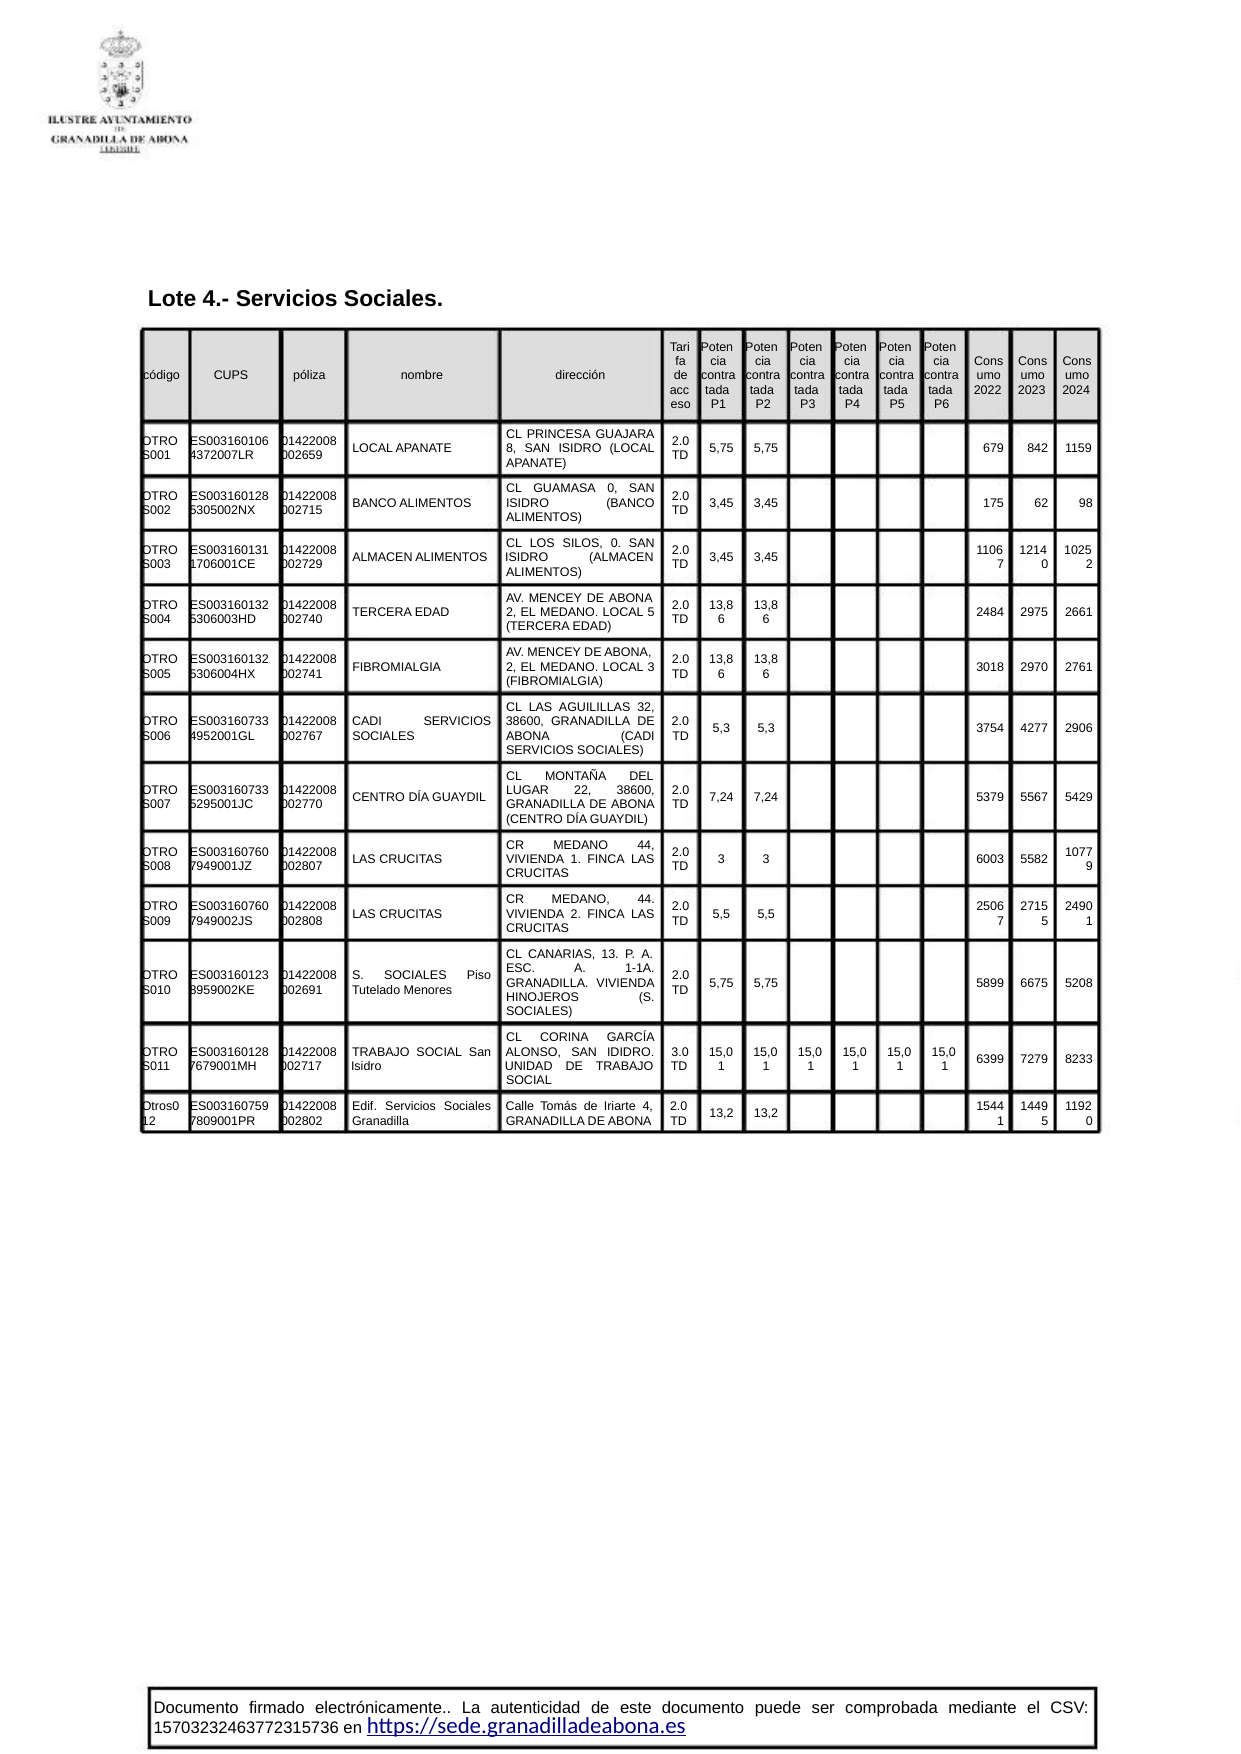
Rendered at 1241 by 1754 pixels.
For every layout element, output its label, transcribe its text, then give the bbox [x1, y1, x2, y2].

text CL GUAMASA 0, SAN [506, 482, 679, 496]
text 1077 [1065, 845, 1117, 859]
text 1 [997, 1114, 1041, 1128]
text 2.0 [672, 900, 714, 914]
text CRUCITAS [506, 921, 679, 935]
text 7 [997, 914, 1041, 928]
text 2.0 [672, 434, 714, 448]
text 7,24 7,24 [709, 791, 803, 804]
text 2, EL MEDANO. LOCAL 5 [506, 605, 672, 619]
text CL MONTAÑA DEL [506, 769, 679, 783]
text SERVICIOS 38600, GRANADILLA DE 2.0 [423, 714, 714, 728]
text 2.0 13,8 13,8 [672, 598, 803, 612]
text 2.0 [672, 845, 714, 859]
text 5 [1041, 914, 1073, 928]
text 62 [1034, 496, 1073, 510]
text HINOJEROS (S. [506, 990, 679, 1004]
text 15703232463772315736 en https://sede.granadilladeabona.es [153, 1718, 1113, 1737]
text 0 [1086, 1114, 1118, 1128]
text OTRO ES003160733 01422008 [142, 783, 362, 797]
text (TERCERA EDAD) [506, 619, 679, 633]
text 13,2 13,2 [709, 1107, 803, 1121]
text 6399 7279 8233 [976, 1052, 1118, 1066]
text [1073, 1114, 1086, 1128]
text 679 842 1159 [983, 441, 1118, 455]
text 1 [807, 1059, 839, 1073]
text dirección [555, 369, 630, 383]
text 7 [997, 558, 1041, 572]
text 38600, 2.0 [616, 783, 714, 797]
text S010 8959002KE 002691 Tutelado Menores [142, 983, 516, 997]
text Otros0 ES003160759 01422008 Edif. Servicios Sociales Calle Tomás de Iriarte 4, 2.0 [142, 1099, 714, 1113]
text TD [672, 558, 714, 572]
text 5,5 [712, 907, 755, 921]
text OTRO ES003160128 01422008 TRABAJO SOCIAL San ALONSO, SAN IDIDRO. 3.0 15,0 15,0 15,0 15,0 15,0 15,0 [142, 1045, 982, 1059]
text SOCIALES) [506, 1004, 679, 1018]
text 1 [896, 1059, 928, 1073]
text Tari Poten Poten Poten Poten Poten Poten [669, 340, 1117, 354]
text 1 [852, 1059, 884, 1073]
text (FIBROMIALGIA) [506, 674, 679, 688]
text 8, SAN ISIDRO (LOCAL [506, 442, 679, 456]
text OTRO ES003160132 01422008 [142, 598, 362, 612]
text 5,3 [712, 722, 755, 736]
text 1-1A. [625, 961, 679, 975]
text BANCO ALIMENTOS [352, 496, 497, 510]
text SERVICIOS SOCIALES) [506, 743, 714, 757]
text póliza [293, 369, 351, 383]
text [1073, 558, 1086, 572]
text [794, 612, 803, 626]
text [794, 667, 803, 681]
text (CENTRO DÍA GUAYDIL) [506, 812, 714, 826]
text OTRO ES003160128 01422008 [142, 489, 362, 503]
text 3 [762, 852, 794, 866]
text GRANADILLA DE ABONA TD [506, 798, 714, 812]
text TD [672, 859, 714, 873]
text ALMACEN ALIMENTOS ISIDRO (ALMACEN [362, 551, 679, 564]
text S005 5306004HX 002741 [142, 667, 362, 681]
text 2.0 [672, 489, 714, 503]
text 6 [762, 612, 794, 626]
text OTRO ES003160760 01422008 [142, 900, 362, 914]
text TD [672, 612, 718, 626]
text S002 5305002NX 002715 [142, 503, 362, 517]
text 1106 1214 1025 [976, 543, 1118, 557]
text nombre [401, 369, 468, 383]
text OTRO ES003160131 01422008 [142, 543, 362, 557]
text P6 [934, 397, 974, 411]
text Documento firmado electrónicamente.. La autenticidad de este documento puede ser comprobada mediante el CSV: [153, 1699, 1113, 1718]
text 3018 2970 2761 [976, 660, 1118, 674]
text eso P1 [670, 397, 751, 411]
text VIVIENDA 2. FINCA LAS [506, 907, 679, 921]
text 3,45 3,45 [709, 551, 803, 564]
text 2.0 13,8 13,8 [672, 653, 803, 667]
text CL PRINCESA GUAJARA [506, 427, 679, 441]
text VIVIENDA 1. FINCA LAS [506, 852, 672, 866]
text S001 4372007LR 002659 [142, 449, 362, 463]
text ESC. [506, 961, 560, 975]
text 98 [1079, 496, 1118, 510]
text LAS CRUCITAS [362, 907, 468, 921]
text Lote 4.- Servicios Sociales. [148, 286, 468, 311]
text 2 [1086, 558, 1118, 572]
text 3754 4277 2906 [976, 722, 1118, 736]
text LOCAL APANATE [352, 441, 480, 455]
text 6 [718, 612, 750, 626]
text S006 4952001GL [142, 729, 281, 743]
text 5,5 [757, 907, 799, 921]
text 22, [574, 783, 616, 797]
text 5,75 5,75 [709, 976, 803, 990]
text CR MEDANO, [506, 892, 635, 906]
text 9 [1086, 859, 1117, 873]
text 6 [718, 667, 750, 681]
text OTRO ES003160760 01422008 [142, 845, 362, 859]
text TD [672, 449, 714, 463]
text 12 7809001PR 002802 Granadilla GRANADILLA DE ABONA TD [142, 1114, 714, 1128]
text 3,45 3,45 [714, 496, 803, 510]
text 5379 5567 5429 [976, 791, 1118, 804]
text TERCERA EDAD [352, 605, 475, 619]
text [1073, 914, 1086, 928]
text CL LOS SILOS, 0. SAN [506, 536, 679, 550]
text 002767 [281, 729, 348, 743]
text LAS CRUCITAS [352, 852, 468, 866]
text 2, EL MEDANO. LOCAL 3 [506, 660, 672, 674]
text 175 [983, 496, 1029, 510]
text LUGAR [506, 783, 574, 797]
text OTRO ES003160132 01422008 [142, 653, 362, 667]
text 1 [1086, 914, 1118, 928]
text S009 7949002JS 002808 [142, 914, 362, 928]
text S004 5306003HD 002740 [142, 612, 362, 626]
text S003 1706001CE 002729 [142, 558, 362, 572]
text TD [672, 983, 714, 997]
text 1 [718, 1059, 750, 1073]
text APANATE) [506, 456, 679, 470]
text 1 [941, 1059, 973, 1073]
text A. [574, 961, 625, 975]
text ABONA (CADI TD [506, 729, 714, 743]
text 2.0 [672, 969, 714, 983]
text SOCIALES [352, 729, 439, 743]
text 1544 1449 1192 [976, 1099, 1118, 1113]
text CL CORINA GARCÍA [506, 1030, 982, 1044]
text TD [672, 503, 714, 517]
text GRANADILLA. VIVIENDA [516, 976, 672, 990]
text 1 [762, 1059, 794, 1073]
text OTRO ES003160733 01422008 CADI [142, 714, 407, 728]
text 0 [1041, 558, 1073, 572]
text 5,3 [757, 722, 799, 736]
text OTRO ES003160123 01422008 S. SOCIALES Piso [142, 969, 516, 983]
text CUPS [213, 369, 273, 383]
text 2506 2715 2490 [976, 900, 1118, 914]
text 5,75 5,75 [709, 441, 803, 455]
text 5 [1041, 1114, 1073, 1128]
text ISIDRO [506, 496, 606, 510]
text 3 [718, 852, 750, 866]
text P4 [844, 397, 885, 411]
text P2 [755, 397, 796, 411]
text (BANCO [606, 496, 679, 510]
text 2.0 [672, 543, 714, 557]
text acc tada tada tada tada tada tada 2022 2023 2024 [669, 383, 1117, 397]
text [750, 612, 762, 626]
text 2484 2975 2661 [976, 605, 1118, 619]
text CL CANARIAS, 13. P. A. [506, 947, 679, 961]
text S008 7949001JZ 002807 [142, 859, 362, 873]
text CR MEDANO 44, [506, 838, 679, 852]
text S011 7679001MH 002717 Isidro UNIDAD DE TRABAJO TD [142, 1059, 718, 1073]
text 6 [762, 667, 794, 681]
text fa cia cia cia cia cia cia Cons Cons Cons [675, 354, 1117, 368]
text OTRO ES003160106 01422008 [142, 434, 362, 448]
text [750, 667, 762, 681]
text de contra contra contra contra contra contra umo umo umo [673, 369, 1117, 383]
text CRUCITAS [506, 867, 679, 881]
text 5899 6675 5208 [976, 976, 1118, 990]
text CENTRO DÍA GUAYDIL [352, 791, 512, 804]
text FIBROMIALGIA [362, 660, 475, 674]
text código [143, 369, 205, 383]
text TD [672, 667, 718, 681]
text P5 [889, 397, 929, 411]
text AV. MENCEY DE ABONA, [506, 645, 679, 659]
text 44. [637, 892, 679, 906]
text 6003 5582 [976, 852, 1073, 866]
text CL LAS AGUILILLAS 32, [506, 700, 679, 714]
text AV. MENCEY DE ABONA [506, 591, 679, 605]
text S007 5295001JC 002770 [142, 798, 362, 812]
text SOCIAL [506, 1073, 982, 1087]
text TD [679, 914, 714, 928]
text P3 [800, 397, 840, 411]
text ALIMENTOS) [506, 565, 679, 579]
text ALIMENTOS) [506, 510, 679, 524]
